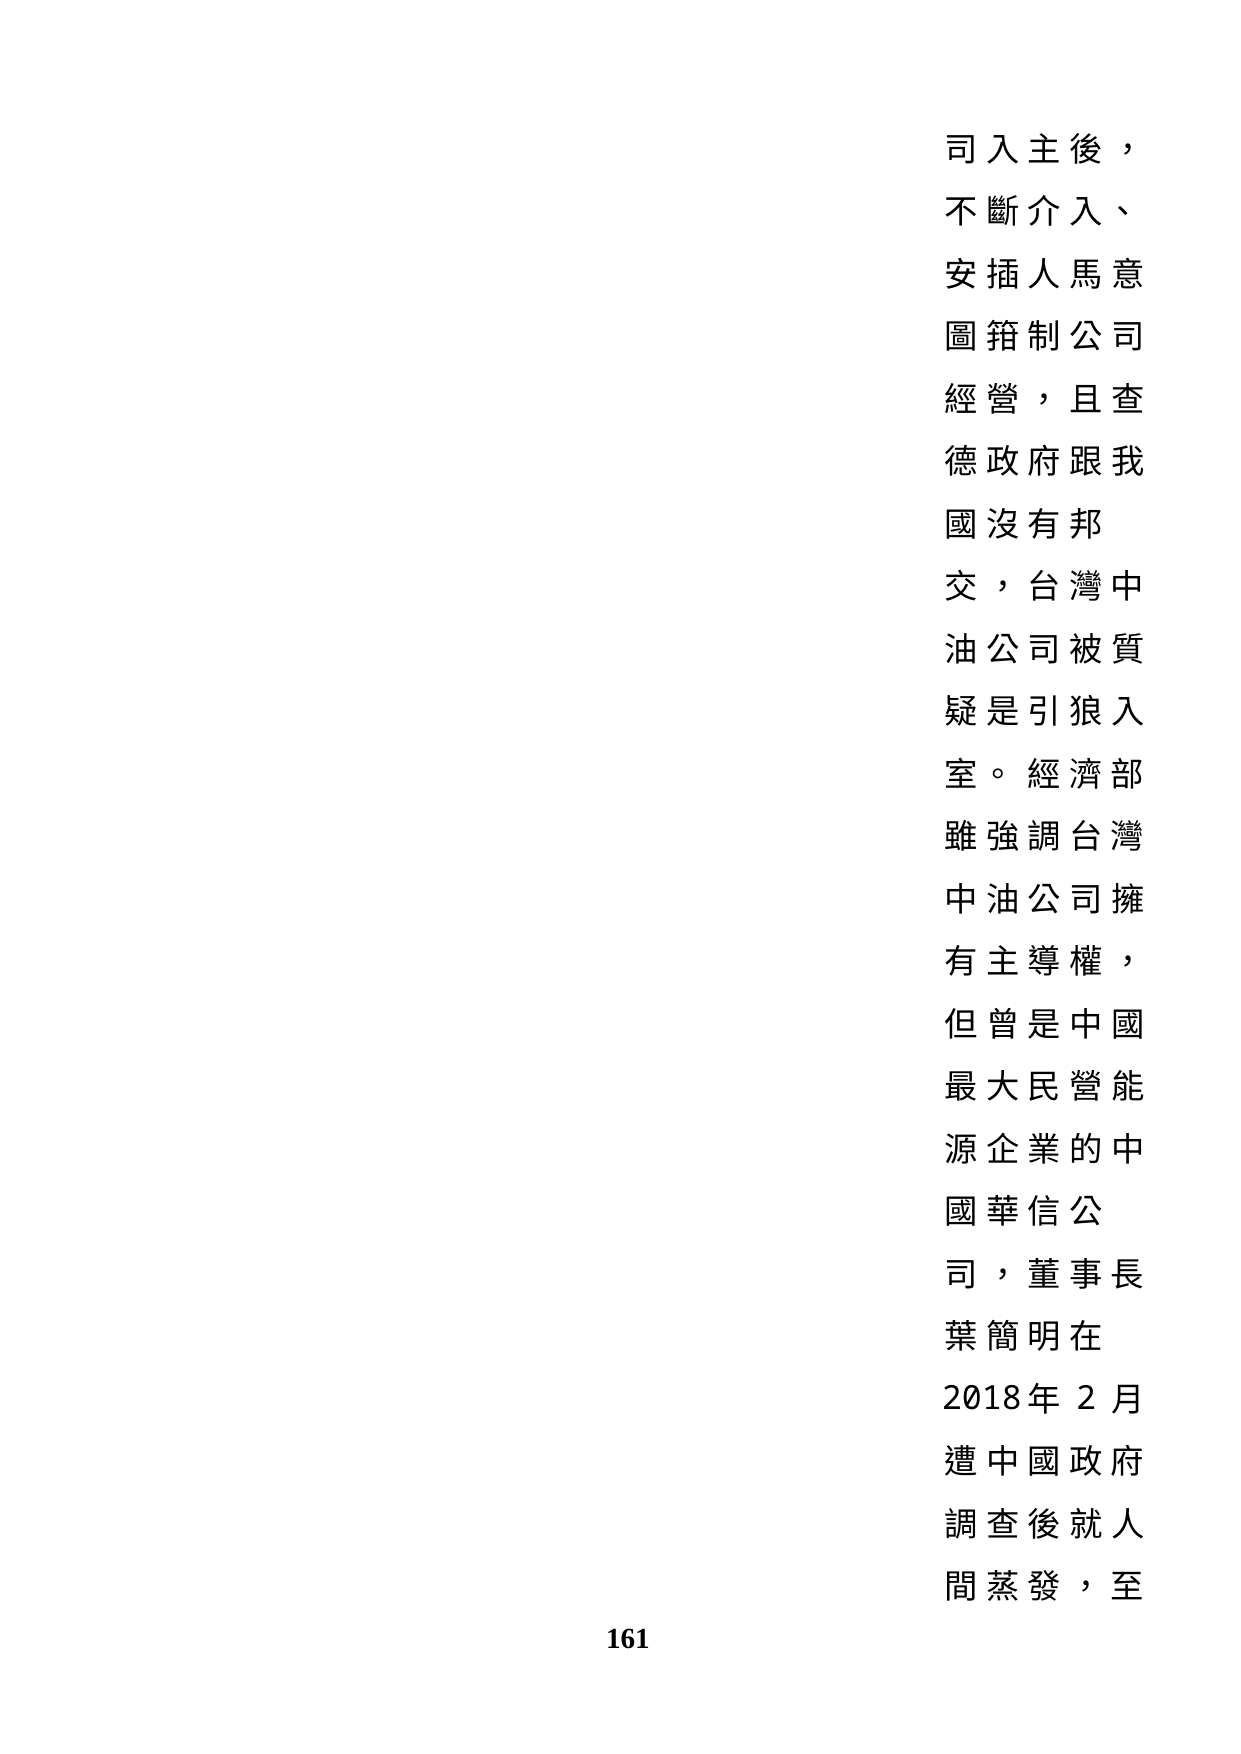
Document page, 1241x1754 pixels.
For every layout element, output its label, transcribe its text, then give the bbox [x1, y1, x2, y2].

list 司入主後，不斷介入、安插人馬意圖箝制公司經營，且查德政府跟我國沒有邦交，台灣中油公司被質疑是引狼入室。經濟部雖強調台灣中油公司擁有主導權，但曾是中國最大民營能源企業的中國華信公司，董事長葉簡明在2018年2月遭中國政府調查後就人間蒸發，至 [849, 105, 1148, 1605]
